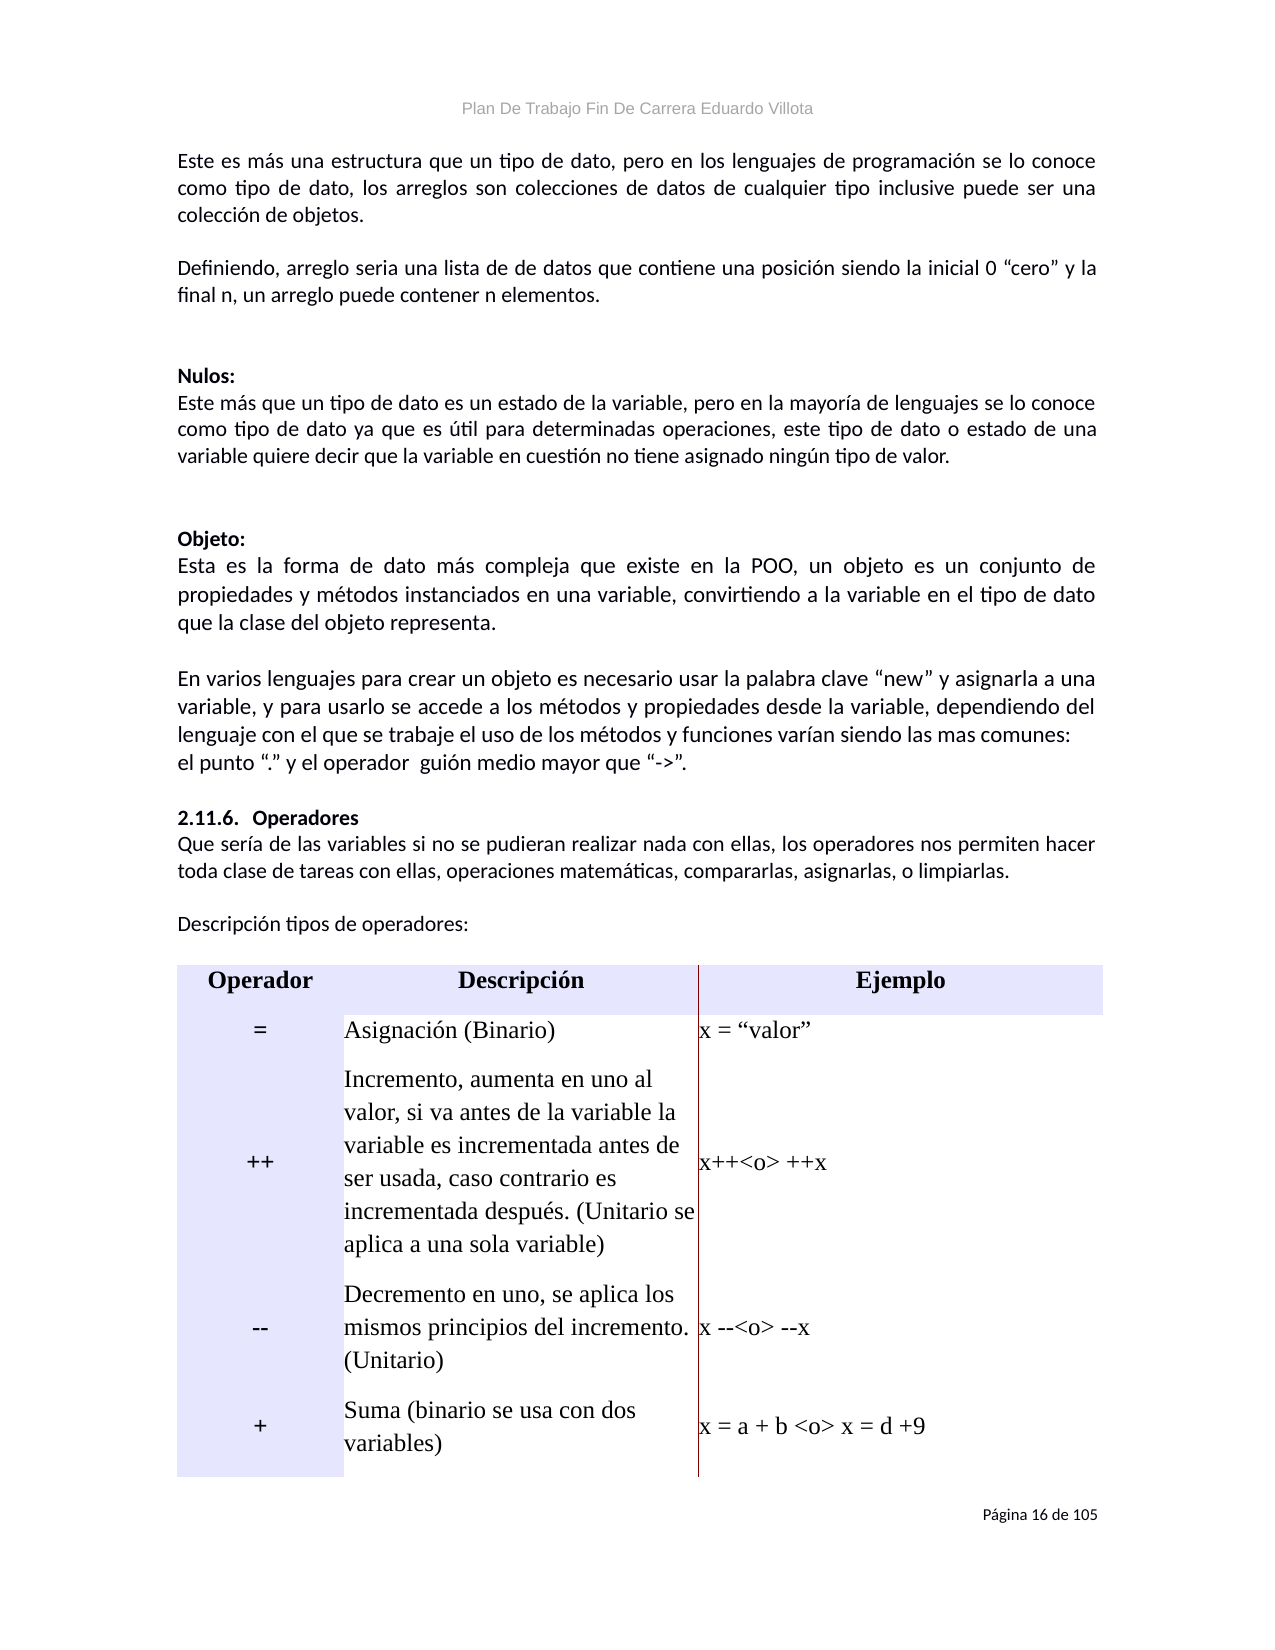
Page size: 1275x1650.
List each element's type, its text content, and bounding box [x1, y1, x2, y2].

text En varios lenguajes para crear un objeto es necesario usar la palabra clave “new” y asignarla a una variable, y para usarlo se accede a los métodos y propiedades desde la variable, dependiendo del lenguaje con el que se trabaje el uso de los métodos y funciones varían siendo las mas comunes: [177, 664, 1098, 748]
text 2.11.6. Operadores [177, 804, 1098, 831]
table_cell x --<o> --x [699, 1279, 1103, 1395]
table_cell Asignación (Binario) [344, 1015, 698, 1064]
table_cell Decremento en uno, se aplica los mismos principios del incremento. (Unitario) [344, 1279, 698, 1395]
table_cell Suma (binario se usa con dos variables) [344, 1395, 698, 1477]
table_cell x = a + b <o> x = d +9 [699, 1395, 1103, 1477]
text Esta es la forma de dato más compleja que existe en la POO, un objeto es un conjunto de propiedades y métodos instanciados en una variable, convirtiendo a la variable en el tipo de dato que la clase del objeto representa. [177, 552, 1098, 636]
table_cell Incremento, aumenta en uno al valor, si va antes de la variable la variable es incrementada antes de ser usada, caso contrario es incrementada después. (Unitario se aplica a una sola variable) [344, 1064, 698, 1279]
text Descripción tipos de operadores: [177, 911, 1098, 937]
table_cell ++ [177, 1064, 344, 1279]
table_cell x = “valor” [699, 1015, 1103, 1064]
text Objeto: [177, 525, 1098, 552]
table_cell -- [177, 1279, 344, 1395]
table_header Ejemplo [699, 965, 1103, 1015]
text Que sería de las variables si no se pudieran realizar nada con ellas, los operadores nos permiten hacer toda clase de tareas con ellas, operaciones matemáticas, compararlas, asignarlas, o limpiarlas. [177, 831, 1098, 884]
text Nulos: [177, 362, 1098, 389]
text Definiendo, arreglo seria una lista de de datos que contiene una posición siendo la inicial 0 “cero” y la final n, un arreglo puede contener n elementos. [177, 254, 1098, 308]
text Este más que un tipo de dato es un estado de la variable, pero en la mayoría de lenguajes se lo conoce como tipo de dato ya que es útil para determinadas operaciones, este tipo de dato o estado de una variable quiere decir que la variable en cuestión no tiene asignado ningún tipo de valor. [177, 389, 1098, 469]
table_cell + [177, 1395, 344, 1477]
text Este es más una estructura que un tipo de dato, pero en los lenguajes de programación se lo conoce como tipo de dato, los arreglos son colecciones de datos de cualquier tipo inclusive puede ser una colección de objetos. [177, 148, 1098, 228]
table_header Operador [177, 965, 344, 1015]
table_cell x++<o> ++x [699, 1064, 1103, 1279]
table_header Descripción [344, 965, 698, 1015]
text el punto “.” y el operador guión medio mayor que “->”. [177, 748, 1098, 776]
table_cell = [177, 1015, 344, 1064]
